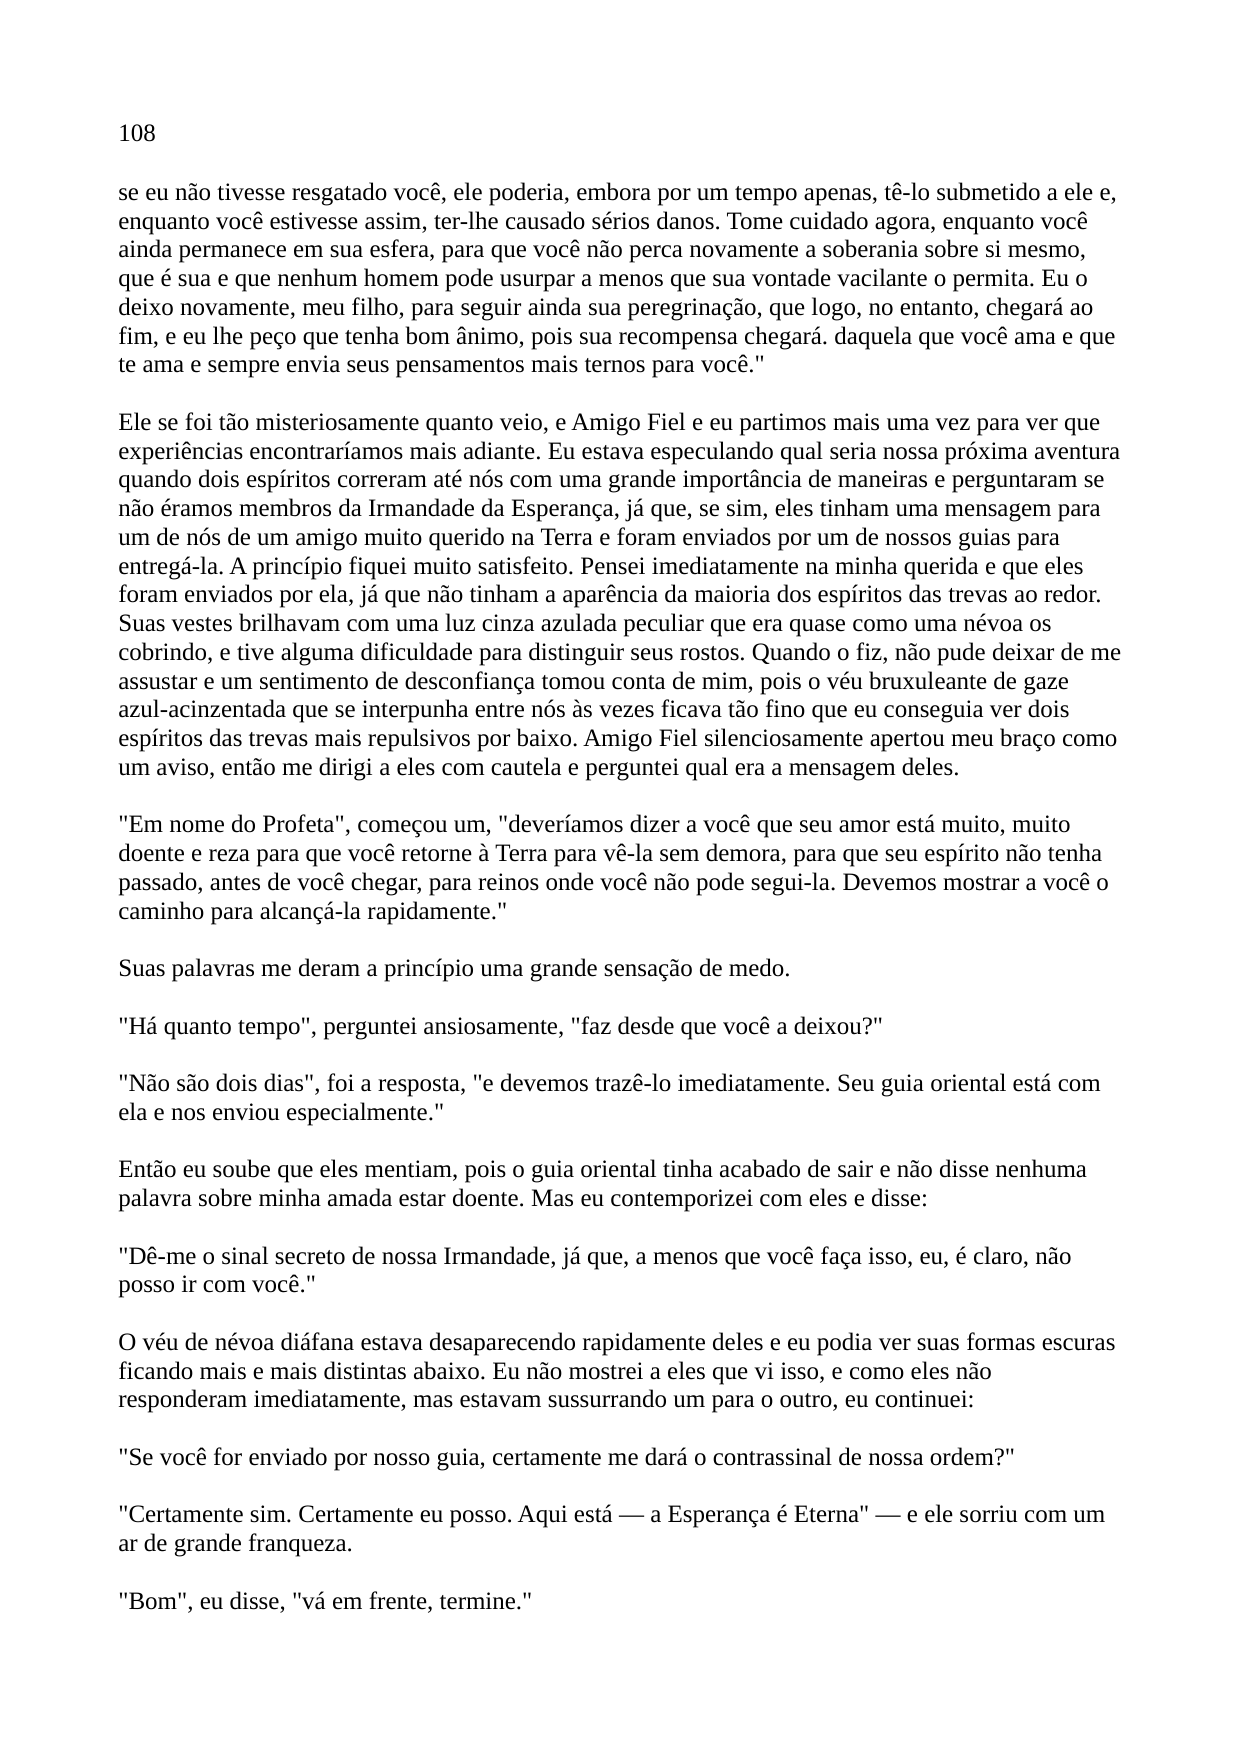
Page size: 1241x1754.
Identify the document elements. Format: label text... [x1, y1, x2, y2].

text "Dê-me o sinal secreto de nossa Irmandade, já que, a menos que você faça isso, eu, é claro, não posso ir com você." [118, 1241, 1122, 1298]
text Suas palavras me deram a princípio uma grande sensação de medo. [118, 953, 1122, 982]
text "Bom", eu disse, "vá em frente, termine." [118, 1586, 1122, 1614]
text "Se você for enviado por nosso guia, certamente me dará o contrassinal de nossa ordem?" [118, 1442, 1122, 1471]
text "Há quanto tempo", perguntei ansiosamente, "faz desde que você a deixou?" [118, 1011, 1122, 1039]
text Ele se foi tão misteriosamente quanto veio, e Amigo Fiel e eu partimos mais uma vez para ver que experiências encontraríamos mais adiante. Eu estava especulando qual seria nossa próxima aventura quando dois espíritos correram até nós com uma grande importância de maneiras e perguntaram se não éramos membros da Irmandade da Esperança, já que, se sim, eles tinham uma mensagem para um de nós de um amigo muito querido na Terra e foram enviados por um de nossos guias para entregá-la. A princípio fiquei muito satisfeito. Pensei imediatamente na minha querida e que eles foram enviados por ela, já que não tinham a aparência da maioria dos espíritos das trevas ao redor. Suas vestes brilhavam com uma luz cinza azulada peculiar que era quase como uma névoa os cobrindo, e tive alguma dificuldade para distinguir seus rostos. Quando o fiz, não pude deixar de me assustar e um sentimento de desconfiança tomou conta de mim, pois o véu bruxuleante de gaze azul-acinzentada que se interpunha entre nós às vezes ficava tão fino que eu conseguia ver dois espíritos das trevas mais repulsivos por baixo. Amigo Fiel silenciosamente apertou meu braço como um aviso, então me dirigi a eles com cautela e perguntei qual era a mensagem deles. [118, 407, 1122, 781]
text se eu não tivesse resgatado você, ele poderia, embora por um tempo apenas, tê-lo submetido a ele e, enquanto você estivesse assim, ter-lhe causado sérios danos. Tome cuidado agora, enquanto você ainda permanece em sua esfera, para que você não perca novamente a soberania sobre si mesmo, que é sua e que nenhum homem pode usurpar a menos que sua vontade vacilante o permita. Eu o deixo novamente, meu filho, para seguir ainda sua peregrinação, que logo, no entanto, chegará ao fim, e eu lhe peço que tenha bom ânimo, pois sua recompensa chegará. daquela que você ama e que te ama e sempre envia seus pensamentos mais ternos para você." [118, 177, 1122, 378]
text "Em nome do Profeta", começou um, "deveríamos dizer a você que seu amor está muito, muito doente e reza para que você retorne à Terra para vê-la sem demora, para que seu espírito não tenha passado, antes de você chegar, para reinos onde você não pode segui-la. Devemos mostrar a você o caminho para alcançá-la rapidamente." [118, 809, 1122, 924]
text "Não são dois dias", foi a resposta, "e devemos trazê-lo imediatamente. Seu guia oriental está com ela e nos enviou especialmente." [118, 1068, 1122, 1126]
text "Certamente sim. Certamente eu posso. Aqui está — a Esperança é Eterna" — e ele sorriu com um ar de grande franqueza. [118, 1499, 1122, 1557]
text Então eu soube que eles mentiam, pois o guia oriental tinha acabado de sair e não disse nenhuma palavra sobre minha amada estar doente. Mas eu contemporizei com eles e disse: [118, 1154, 1122, 1212]
text O véu de névoa diáfana estava desaparecendo rapidamente deles e eu podia ver suas formas escuras ficando mais e mais distintas abaixo. Eu não mostrei a eles que vi isso, e como eles não responderam imediatamente, mas estavam sussurrando um para o outro, eu continuei: [118, 1327, 1122, 1413]
